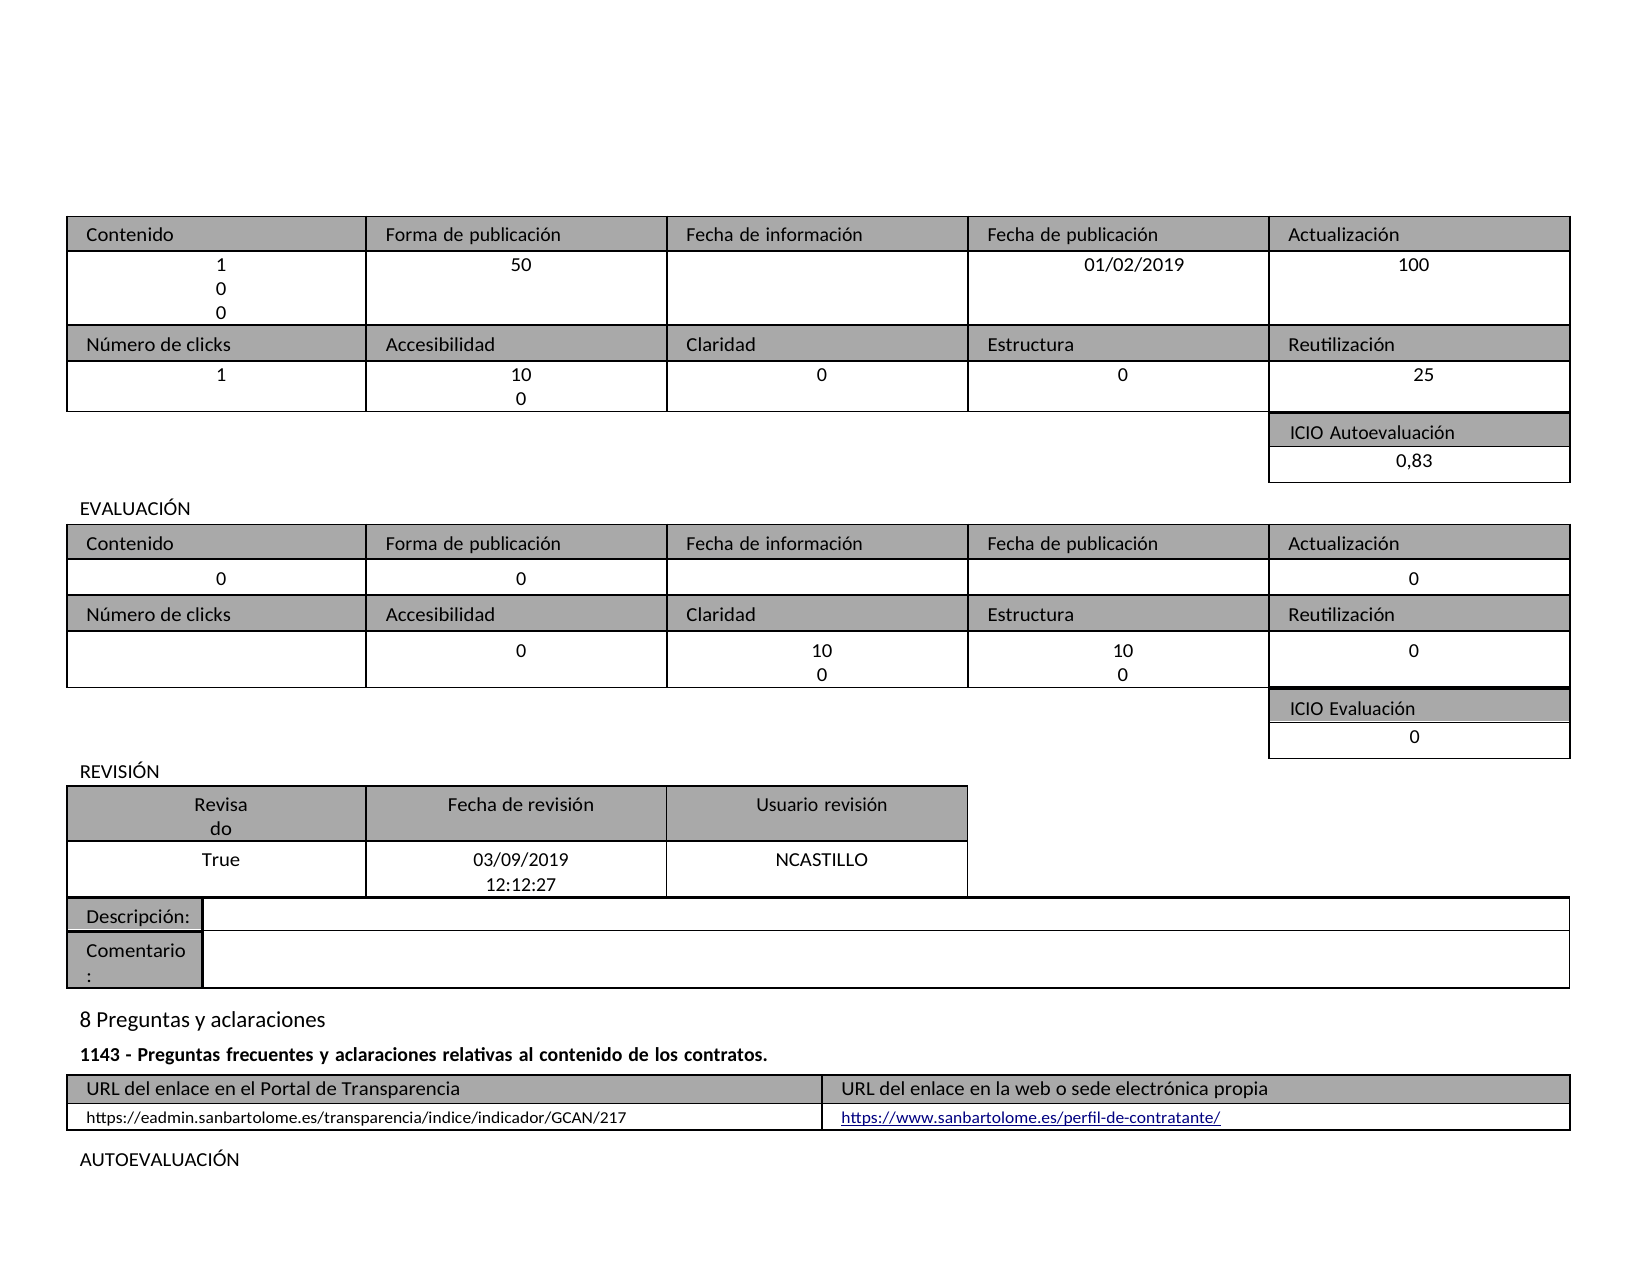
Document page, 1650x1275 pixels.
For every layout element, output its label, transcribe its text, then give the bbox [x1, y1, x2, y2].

table_header Fecha de información [668, 525, 967, 558]
table_header Fecha de revisión [367, 787, 666, 840]
table_header URL del enlace en el Portal de Transparencia [68, 1076, 821, 1103]
table_cell Estructura [969, 596, 1268, 630]
table_cell Accesibilidad [367, 596, 666, 630]
table_cell https://www.sanbartolome.es/perfil-de-contratante/ [823, 1104, 1569, 1129]
table_header Fecha de información [668, 217, 967, 250]
table_cell Estructura [969, 326, 1268, 360]
table_header Actualización [1270, 217, 1569, 250]
table_cell [204, 899, 1569, 929]
table_cell 0 [969, 362, 1268, 411]
table_cell 0 [1270, 560, 1569, 594]
table_cell 50 [367, 252, 666, 324]
table_header Fecha de publicación [969, 217, 1268, 250]
table_cell 100 [1270, 252, 1569, 324]
text 1143 - Preguntas frecuentes y aclaraciones relativas al contenido de los contratos. [79, 1042, 1594, 1066]
table_cell NCASTILLO [667, 842, 967, 896]
table_cell https://eadmin.sanbartolome.es/transparencia/indice/indicador/GCAN/217 [68, 1104, 821, 1129]
table_cell 0 [367, 632, 666, 686]
table_cell 25 [1270, 362, 1569, 411]
table_cell True [68, 842, 365, 896]
table_cell 100 [68, 252, 365, 324]
table_cell [668, 252, 967, 324]
table_cell 0 [1270, 723, 1569, 757]
table_header Contenido [68, 525, 365, 558]
table_cell Accesibilidad [367, 326, 666, 360]
table_cell 0 [367, 560, 666, 594]
subtitle Preguntas y aclaraciones [79, 1005, 1594, 1033]
table_cell 0,83 [1270, 447, 1569, 482]
table_cell [969, 560, 1268, 594]
table_header Forma de publicación [367, 525, 666, 558]
table_cell 03/09/2019 12:12:27 [367, 842, 666, 896]
table_header Actualización [1270, 525, 1569, 558]
table_cell Comentario: [68, 933, 201, 987]
text AUTOEVALUACIÓN [79, 1147, 1594, 1171]
table_cell [204, 931, 1569, 987]
table_header [968, 785, 1569, 896]
text EVALUACIÓN [79, 496, 1594, 520]
table_header URL del enlace en la web o sede electrónica propia [823, 1076, 1569, 1103]
table_cell Claridad [668, 326, 967, 360]
table_header Fecha de publicación [969, 525, 1268, 558]
table_cell [67, 412, 1268, 482]
table_cell 0 [668, 362, 967, 411]
table_header Revisado [68, 787, 365, 840]
table_cell 0 [68, 560, 365, 594]
table_cell Reutilización [1270, 596, 1569, 630]
table_cell Reutilización [1270, 326, 1569, 360]
table_cell 100 [668, 632, 967, 686]
table_cell 0 [1270, 632, 1569, 686]
table_cell ICIO Autoevaluación [1270, 414, 1569, 446]
table_cell 1 [68, 362, 365, 411]
table_cell [68, 632, 365, 686]
table_cell 100 [969, 632, 1268, 686]
table_cell 01/02/2019 [969, 252, 1268, 324]
table_cell Número de clicks [68, 326, 365, 360]
table_cell ICIO Evaluación [1270, 690, 1569, 721]
table_cell Descripción: [68, 899, 201, 929]
table_cell Claridad [668, 596, 967, 630]
table_cell Número de clicks [68, 596, 365, 630]
text REVISIÓN [79, 759, 1594, 783]
table_header Forma de publicación [367, 217, 666, 250]
table_cell [67, 688, 1268, 757]
table_cell 100 [367, 362, 666, 411]
table_header Usuario revisión [667, 787, 967, 840]
table_cell [668, 560, 967, 594]
table_header Contenido [68, 217, 365, 250]
